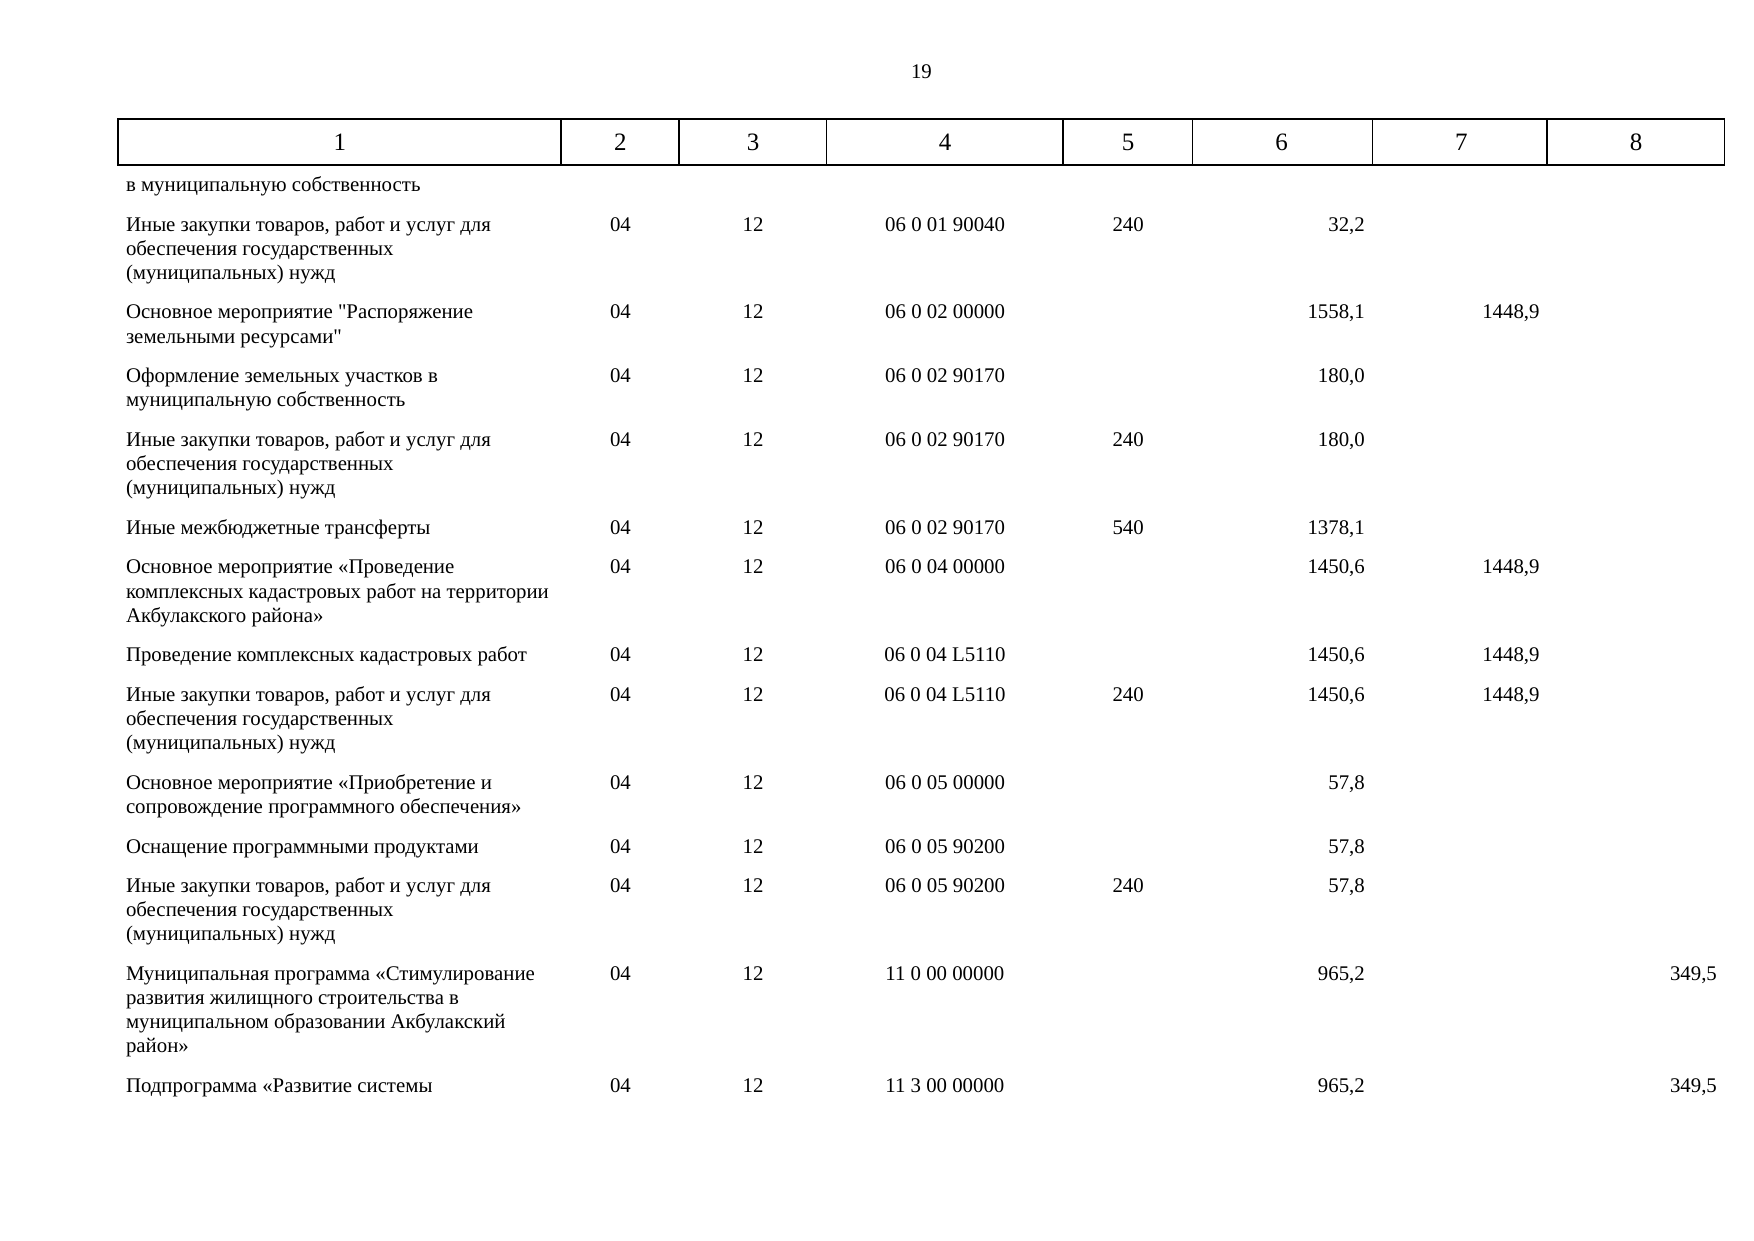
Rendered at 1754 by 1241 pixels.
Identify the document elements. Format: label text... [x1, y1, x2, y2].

table_cell Основное мероприятие «Приобретение и сопровождение программного обеспечения» [118, 762, 561, 826]
table_cell 12 [679, 507, 827, 547]
table_cell 240 [1063, 419, 1193, 507]
table_cell 12 [679, 1065, 827, 1105]
table_cell 04 [561, 865, 679, 953]
table_cell [1063, 826, 1193, 865]
table_header [827, 120, 1062, 164]
table_cell [1547, 865, 1724, 953]
table_cell Оснащение программными продуктами [118, 826, 561, 865]
table_cell Иные закупки товаров, работ и услуг для обеспечения государственных (муниципальных) нужд [118, 419, 561, 507]
table_cell 06 0 05 00000 [827, 762, 1063, 826]
table_cell 180,0 [1193, 355, 1372, 419]
table_cell Основное мероприятие "Распоряжение земельными ресурсами" [118, 292, 561, 355]
table_cell 12 [679, 865, 827, 953]
table_cell [1193, 166, 1372, 204]
table_cell [827, 166, 1063, 204]
table_cell 04 [561, 674, 679, 762]
table_cell 57,8 [1193, 826, 1372, 865]
table_cell 12 [679, 762, 827, 826]
table_cell 06 0 04 L5110 [827, 674, 1063, 762]
table_cell 11 0 00 00000 [827, 953, 1063, 1065]
table_cell [1547, 826, 1724, 865]
table_cell [1063, 635, 1193, 674]
table_cell [1063, 547, 1193, 634]
table_header 6 [1201, 128, 1362, 156]
table_cell Основное мероприятие «Проведение комплексных кадастровых работ на территории Акбулакского района» [118, 547, 561, 634]
table_header [680, 120, 826, 164]
table_cell [1547, 292, 1724, 355]
table_cell 04 [561, 762, 679, 826]
table_cell [1372, 865, 1547, 953]
table_cell 12 [679, 953, 827, 1065]
table_cell [1547, 547, 1724, 634]
table_cell 06 0 04 L5110 [827, 635, 1063, 674]
table_cell [1547, 762, 1724, 826]
table_cell Иные закупки товаров, работ и услуг для обеспечения государственных (муниципальных) нужд [118, 865, 561, 953]
table_cell [1547, 355, 1724, 419]
table_header 7 [1380, 128, 1542, 156]
table_cell 06 0 02 90170 [827, 419, 1063, 507]
table_cell [1372, 419, 1547, 507]
table_cell [1063, 953, 1193, 1065]
table_cell Иные межбюджетные трансферты [118, 507, 561, 547]
table_cell 12 [679, 826, 827, 865]
table_cell 06 0 02 90170 [827, 355, 1063, 419]
table_cell в муниципальную собственность [118, 166, 561, 204]
table_cell 965,2 [1193, 953, 1372, 1065]
table_cell 12 [679, 635, 827, 674]
table_cell 57,8 [1193, 762, 1372, 826]
table_header 3 [687, 128, 819, 156]
table_header 2 [569, 128, 671, 156]
table_cell 57,8 [1193, 865, 1372, 953]
table_cell 04 [561, 547, 679, 634]
table_cell 1450,6 [1193, 674, 1372, 762]
table_cell 12 [679, 204, 827, 292]
table_header 8 [1555, 128, 1716, 156]
table_cell 06 0 05 90200 [827, 826, 1063, 865]
table_cell Муниципальная программа «Стимулирование развития жилищного строительства в муниципальном образовании Акбулакский район» [118, 953, 561, 1065]
table_cell 06 0 04 00000 [827, 547, 1063, 634]
table_header 1 [126, 128, 553, 156]
table_cell 12 [679, 355, 827, 419]
table_cell 349,5 [1547, 953, 1724, 1065]
table_cell 1450,6 [1193, 547, 1372, 634]
table_cell [1372, 953, 1547, 1065]
table_cell 12 [679, 547, 827, 634]
table_cell 240 [1063, 204, 1193, 292]
table_cell Проведение комплексных кадастровых работ [118, 635, 561, 674]
table_cell 1558,1 [1193, 292, 1372, 355]
table_cell [1372, 204, 1547, 292]
table_cell 04 [561, 1065, 679, 1105]
table_cell [561, 166, 679, 204]
table_cell [1547, 419, 1724, 507]
table_cell 04 [561, 953, 679, 1065]
table_header [1548, 120, 1724, 164]
table_cell 04 [561, 635, 679, 674]
table_header 4 [835, 128, 1055, 156]
table_cell 12 [679, 674, 827, 762]
table_cell 04 [561, 507, 679, 547]
table_cell [1547, 204, 1724, 292]
table_header [1373, 120, 1546, 164]
table_header [1064, 120, 1192, 164]
table_cell 06 0 05 90200 [827, 865, 1063, 953]
table_cell [1372, 355, 1547, 419]
table_cell Подпрограмма «Развитие системы [118, 1065, 561, 1105]
table_cell 04 [561, 826, 679, 865]
table_cell 540 [1063, 507, 1193, 547]
table_cell 965,2 [1193, 1065, 1372, 1105]
table_cell [1547, 507, 1724, 547]
table_cell [1063, 355, 1193, 419]
table_cell [1063, 1065, 1193, 1105]
table_cell 06 0 02 00000 [827, 292, 1063, 355]
table_cell 04 [561, 419, 679, 507]
table_cell [1063, 762, 1193, 826]
table_header [562, 120, 678, 164]
table_cell 1448,9 [1372, 674, 1547, 762]
table_cell [1372, 826, 1547, 865]
table_cell 240 [1063, 674, 1193, 762]
table_cell 1450,6 [1193, 635, 1372, 674]
table_cell 1448,9 [1372, 635, 1547, 674]
table_cell 12 [679, 292, 827, 355]
table_cell 180,0 [1193, 419, 1372, 507]
table_header 5 [1071, 128, 1185, 156]
table_cell [1372, 166, 1547, 204]
table_cell [1372, 1065, 1547, 1105]
table_cell 1378,1 [1193, 507, 1372, 547]
table_header [119, 120, 560, 164]
table_header [1193, 120, 1372, 164]
table_cell 06 0 02 90170 [827, 507, 1063, 547]
table_cell 12 [679, 419, 827, 507]
table_cell 11 3 00 00000 [827, 1065, 1063, 1105]
table_cell 32,2 [1193, 204, 1372, 292]
table_cell [1372, 762, 1547, 826]
table_cell [1372, 507, 1547, 547]
table_cell Иные закупки товаров, работ и услуг для обеспечения государственных (муниципальных) нужд [118, 204, 561, 292]
table_cell Оформление земельных участков в муниципальную собственность [118, 355, 561, 419]
table_cell [679, 166, 827, 204]
table_cell [1547, 166, 1724, 204]
table_cell 04 [561, 355, 679, 419]
table_cell [1063, 166, 1193, 204]
table_cell [1547, 635, 1724, 674]
table_cell 240 [1063, 865, 1193, 953]
table_cell [1063, 292, 1193, 355]
table_cell 04 [561, 292, 679, 355]
table_cell 349,5 [1547, 1065, 1724, 1105]
table_cell 04 [561, 204, 679, 292]
table_cell 1448,9 [1372, 547, 1547, 634]
table_cell 06 0 01 90040 [827, 204, 1063, 292]
table_cell Иные закупки товаров, работ и услуг для обеспечения государственных (муниципальных) нужд [118, 674, 561, 762]
table_cell [1547, 674, 1724, 762]
table_cell 1448,9 [1372, 292, 1547, 355]
